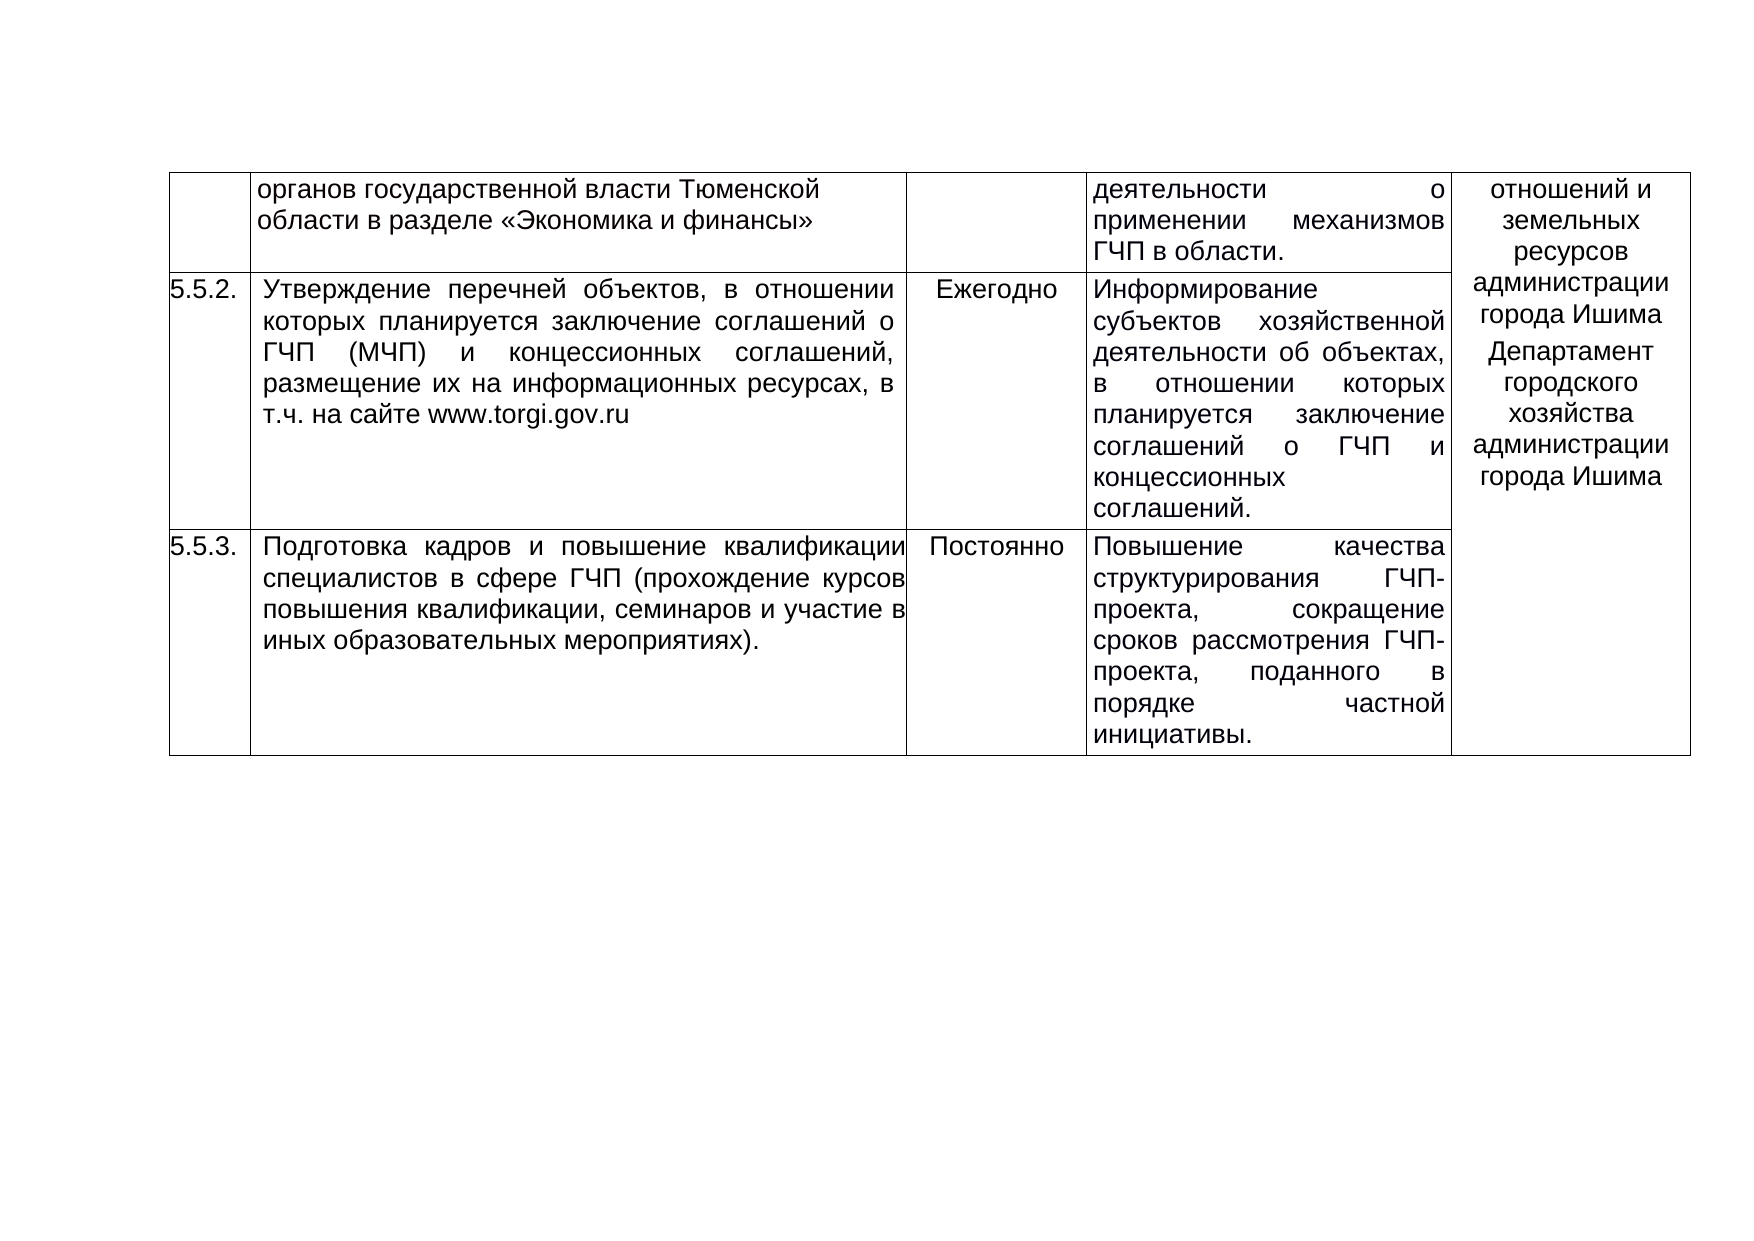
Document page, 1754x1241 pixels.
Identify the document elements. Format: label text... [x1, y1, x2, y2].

table_cell 5.5.2. [170, 273, 250, 529]
table_cell Подготовка кадров и повышение квалификации специалистов в сфере ГЧП (прохождение курсов повышения квалификации, семинаров и участие в иных образовательных мероприятиях). [251, 530, 906, 755]
table_cell 5.5.3. [170, 530, 250, 755]
table_cell Утверждение перечней объектов, в отношении которых планируется заключение соглашений о ГЧП (МЧП) и концессионных соглашений, размещение их на информационных ресурсах, в т.ч. на сайте www.torgi.gov.ru [251, 273, 906, 529]
table_cell Ежегодно [907, 273, 1086, 529]
table_cell [170, 173, 250, 272]
table_cell деятельности о применении механизмов ГЧП в области. [1087, 173, 1451, 272]
table_cell [907, 173, 1086, 272]
table_cell отношений и земельных ресурсов администрации города Ишима Департамент городского хозяйства администрации города Ишима [1452, 173, 1690, 755]
table_cell органов государственной власти Тюменской области в разделе «Экономика и финансы» [251, 173, 906, 272]
table_cell Информирование субъектов хозяйственной деятельности об объектах, в отношении которых планируется заключение соглашений о ГЧП и концессионных соглашений. [1087, 273, 1451, 529]
table_cell Повышение качества структурирования ГЧП-проекта, сокращение сроков рассмотрения ГЧП-проекта, поданного в порядке частной инициативы. [1087, 530, 1451, 755]
table_cell Постоянно [907, 530, 1086, 755]
